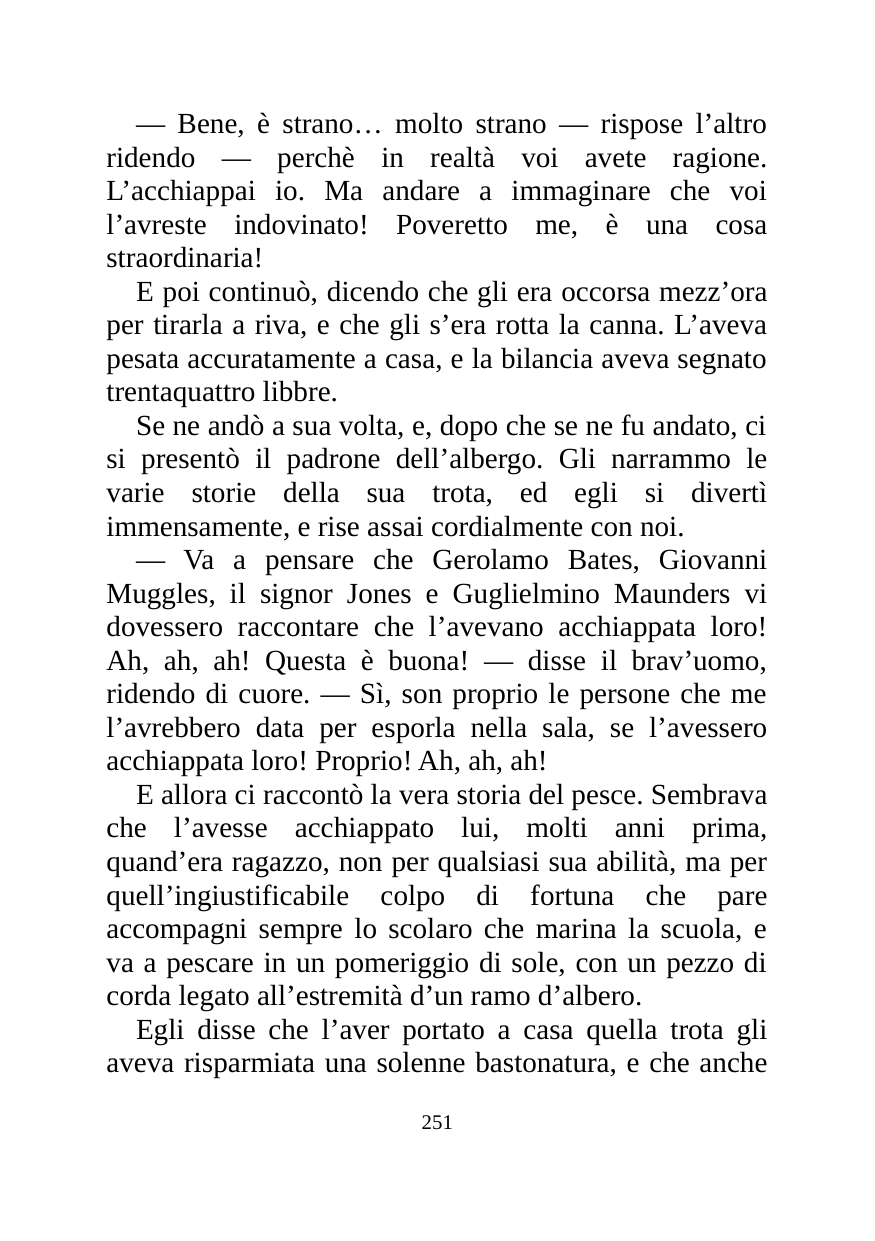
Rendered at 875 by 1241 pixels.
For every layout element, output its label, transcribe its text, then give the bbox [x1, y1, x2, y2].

text Egli disse che l’aver portato a casa quella trota gli aveva risparmiata una solenne bastonatura, e che anche [106, 1012, 768, 1079]
text E allora ci raccontò la vera storia del pesce. Sembrava che l’avesse acchiappato lui, molti anni prima, quand’era ragazzo, non per qualsiasi sua abilità, ma per quell’ingiustificabile colpo di fortuna che pare accompagni sempre lo scolaro che marina la scuola, e va a pescare in un pomeriggio di sole, con un pezzo di corda legato all’estremità d’un ramo d’albero. [106, 777, 768, 1012]
text Se ne andò a sua volta, e, dopo che se ne fu andato, ci si presentò il padrone dell’albergo. Gli narrammo le varie storie della sua trota, ed egli si divertì immensamente, e rise assai cordialmente con noi. [106, 408, 768, 542]
text — Va a pensare che Gerolamo Bates, Giovanni Muggles, il signor Jones e Guglielmino Maunders vi dovessero raccontare che l’avevano acchiappata loro! Ah, ah, ah! Questa è buona! — disse il brav’uomo, ridendo di cuore. — Sì, son proprio le persone che me l’avrebbero data per esporla nella sala, se l’avessero acchiappata loro! Proprio! Ah, ah, ah! [106, 542, 768, 777]
text — Bene, è strano… molto strano — rispose l’altro ridendo — perchè in realtà voi avete ragione. L’acchiappai io. Ma andare a immaginare che voi l’avreste indovinato! Poveretto me, è una cosa straordinaria! [106, 106, 768, 274]
text E poi continuò, dicendo che gli era occorsa mezz’ora per tirarla a riva, e che gli s’era rotta la canna. L’aveva pesata accuratamente a casa, e la bilancia aveva segnato trentaquattro libbre. [106, 274, 768, 408]
